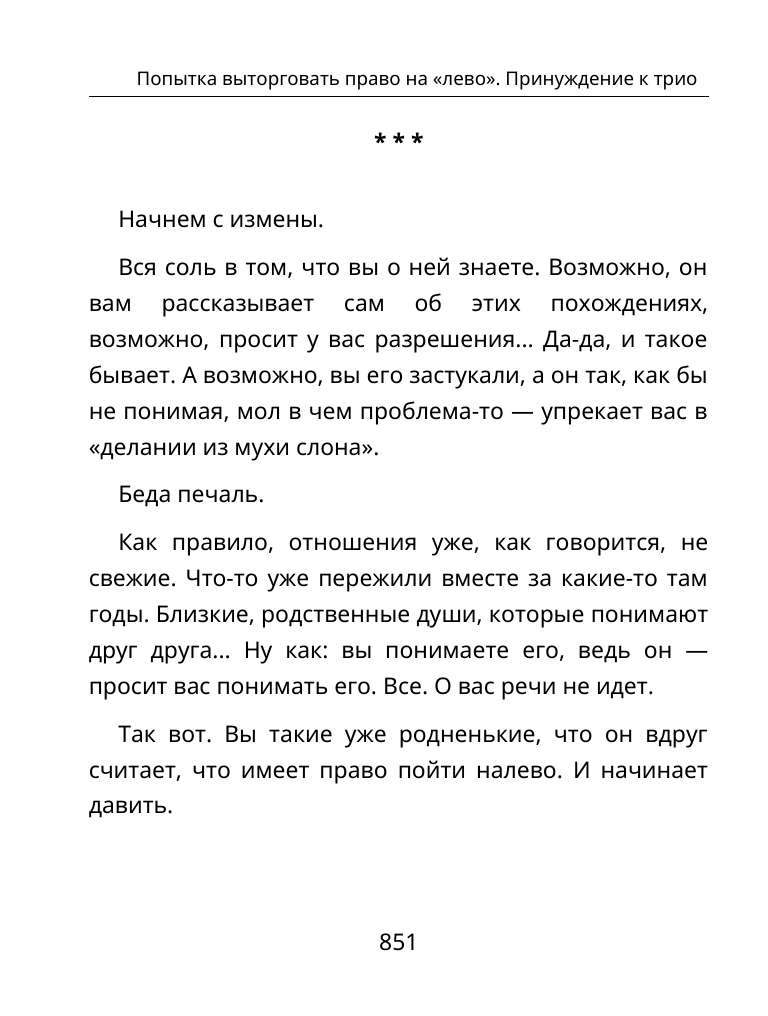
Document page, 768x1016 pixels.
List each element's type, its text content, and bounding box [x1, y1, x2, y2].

subtitle * * * [88, 126, 709, 157]
text Так вот. Вы такие уже родненькие, что он вдруг считает, что имеет право пойти налево. И начинает давить. [88, 718, 709, 821]
text Начнем с измены. [88, 203, 709, 234]
text Как правило, отношения уже, как говорится, не свежие. Что-то уже пережили вместе за какие-то там годы. Близкие, родственные души, которые понимают друг друга... Ну как: вы понимаете его, ведь он — просит вас понимать его. Все. О вас речи не идет. [88, 526, 709, 701]
text Вся соль в том, что вы о ней знаете. Возможно, он вам рассказывает сам об этих похождениях, возможно, просит у вас разрешения... Да-да, и такое бывает. А возможно, вы его застукали, а он так, как бы не понимая, мол в чем проблема-то — упрекает вас в «делании из мухи слона». [88, 251, 709, 462]
text Беда печаль. [88, 478, 709, 510]
